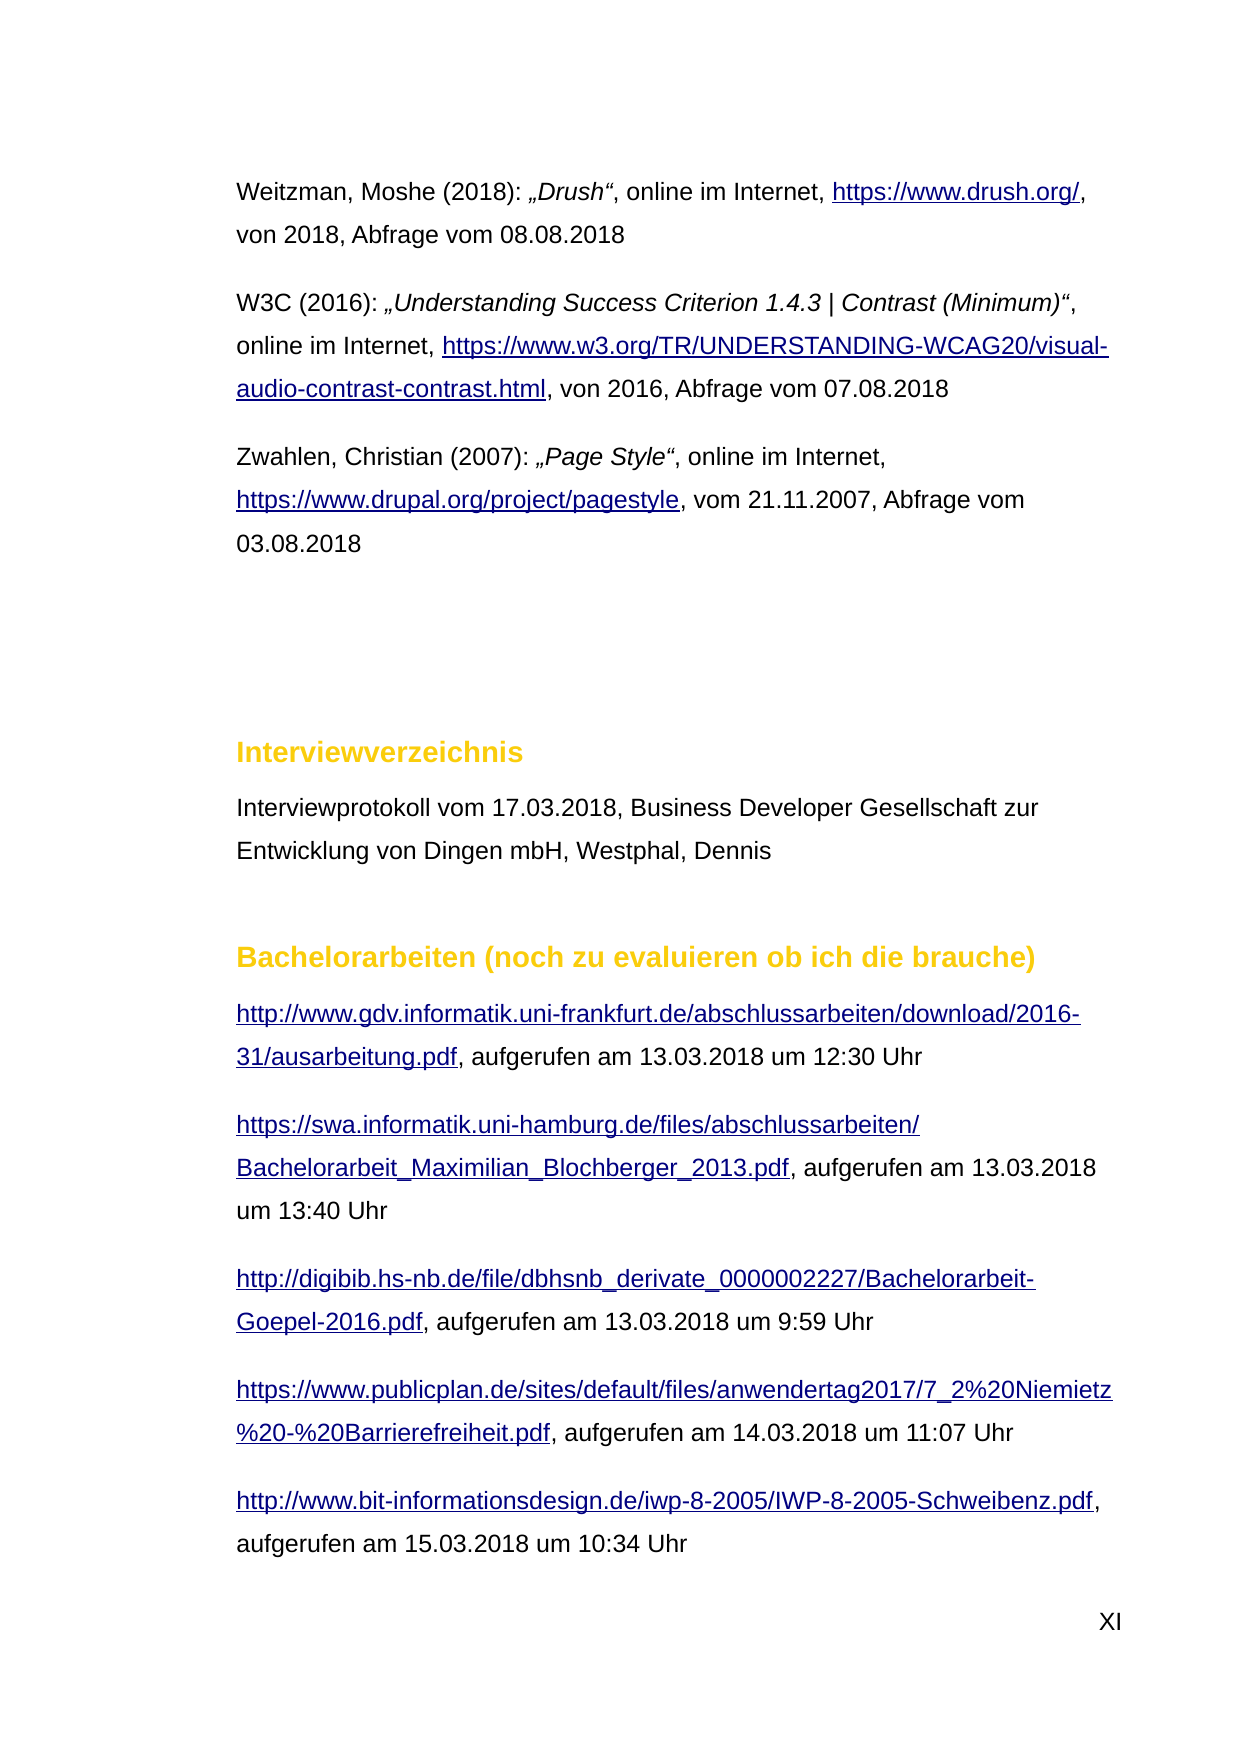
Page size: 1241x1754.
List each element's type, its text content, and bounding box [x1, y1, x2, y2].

subtitle Bachelorarbeiten (noch zu evaluieren ob ich die brauche) [236, 906, 1122, 974]
text Interviewprotokoll vom 17.03.2018, Business Developer Gesellschaft zur Entwicklung von Dingen mbH, Westphal, Dennis [236, 793, 1122, 865]
text http://www.gdv.informatik.uni-frankfurt.de/abschlussarbeiten/download/2016-31/ausarbeitung.pdf, aufgerufen am 13.03.2018 um 12:30 Uhr [236, 999, 1122, 1071]
text W3C (2016): „Understanding Success Criterion 1.4.3 | Contrast (Minimum)“, online im Internet, https://www.w3.org/TR/UNDERSTANDING-WCAG20/visual-audio-contrast-contrast.html, von 2016, Abfrage vom 07.08.2018 [236, 288, 1122, 403]
text Zwahlen, Christian (2007): „Page Style“, online im Internet, https://www.drupal.org/project/pagestyle, vom 21.11.2007, Abfrage vom 03.08.2018 [236, 442, 1122, 557]
text http://digibib.hs-nb.de/file/dbhsnb_derivate_0000002227/Bachelorarbeit-Goepel-2016.pdf, aufgerufen am 13.03.2018 um 9:59 Uhr [236, 1264, 1122, 1336]
text https://swa.informatik.uni-hamburg.de/files/abschlussarbeiten/Bachelorarbeit_Maximilian_Blochberger_2013.pdf, aufgerufen am 13.03.2018 um 13:40 Uhr [236, 1110, 1122, 1225]
text http://www.bit-informationsdesign.de/iwp-8-2005/IWP-8-2005-Schweibenz.pdf, aufgerufen am 15.03.2018 um 10:34 Uhr [236, 1486, 1122, 1558]
text Weitzman, Moshe (2018): „Drush“, online im Internet, https://www.drush.org/, von 2018, Abfrage vom 08.08.2018 [236, 177, 1122, 249]
text https://www.publicplan.de/sites/default/files/anwendertag2017/7_2%20Niemietz%20-%20Barrierefreiheit.pdf, aufgerufen am 14.03.2018 um 11:07 Uhr [236, 1375, 1122, 1447]
subtitle Interviewverzeichnis [236, 734, 1122, 768]
